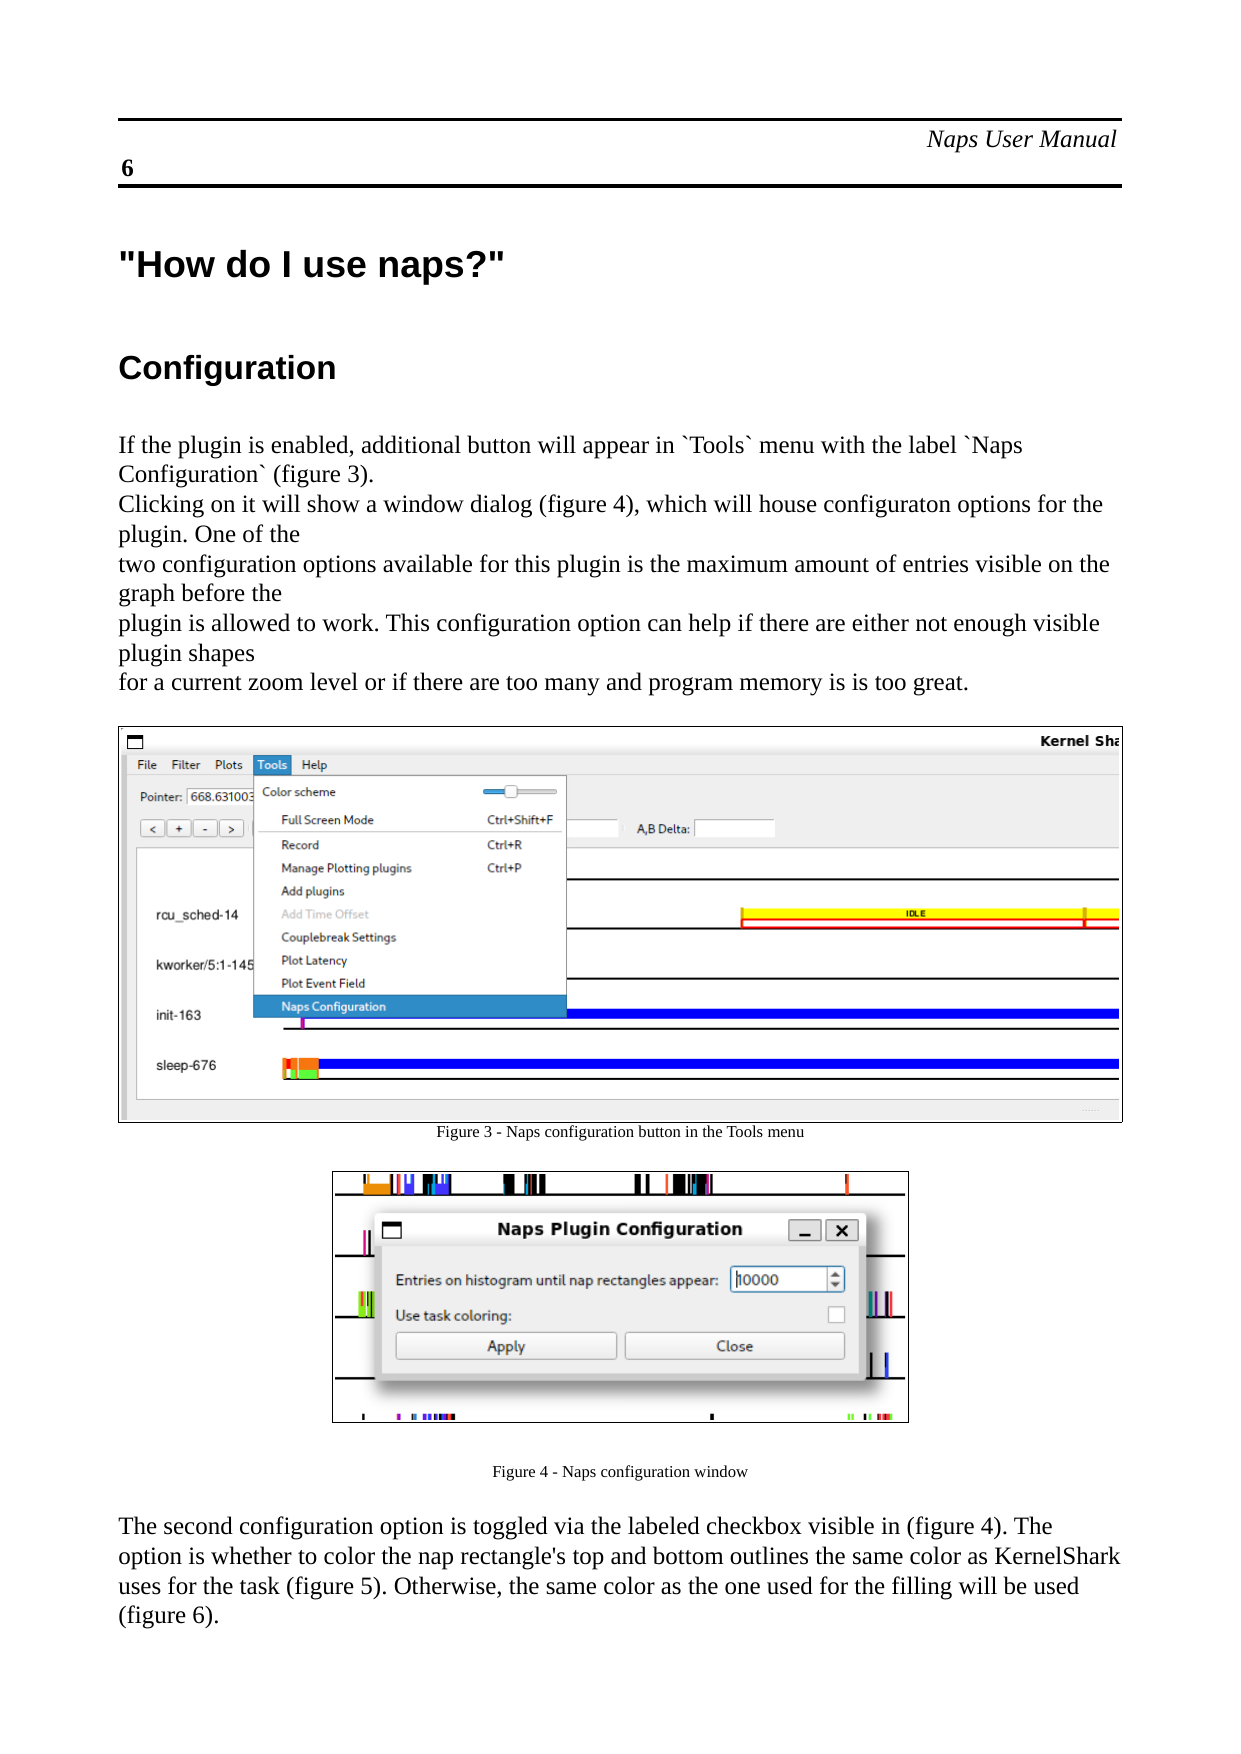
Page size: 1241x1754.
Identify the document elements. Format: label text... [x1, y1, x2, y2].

text If the plugin is enabled, additional button will appear in `Tools` menu with the label `Naps Configuration` (figure 3). [118, 429, 1122, 488]
text The second configuration option is toggled via the labeled checkbox visible in (figure 4). The option is whether to color the nap rectangle's top and bottom outlines the same color as KernelShark uses for the task (figure 5). Otherwise, the same color as the one used for the filling will be used (figure 6). [118, 1511, 1122, 1629]
text plugin is allowed to work. This configuration option can help if there are either not enough visible plugin shapes [118, 607, 1122, 666]
text [119, 727, 1122, 1122]
text Figure 4 - Naps configuration window [118, 1451, 1122, 1481]
text two configuration options available for this plugin is the maximum amount of entries visible on the graph before the [118, 548, 1122, 607]
picture [121, 728, 1119, 1120]
text for a current zoom level or if there are too many and program memory is is too great. [118, 666, 1122, 696]
text Figure 3 - Naps configuration button in the Tools menu [118, 1123, 1122, 1141]
text Clicking on it will show a window dialog (figure 4), which will house configuraton options for the plugin. One of the [118, 488, 1122, 548]
picture [335, 1174, 906, 1420]
subtitle "How do I use naps?" [118, 242, 1122, 285]
subtitle Configuration [118, 348, 1122, 387]
